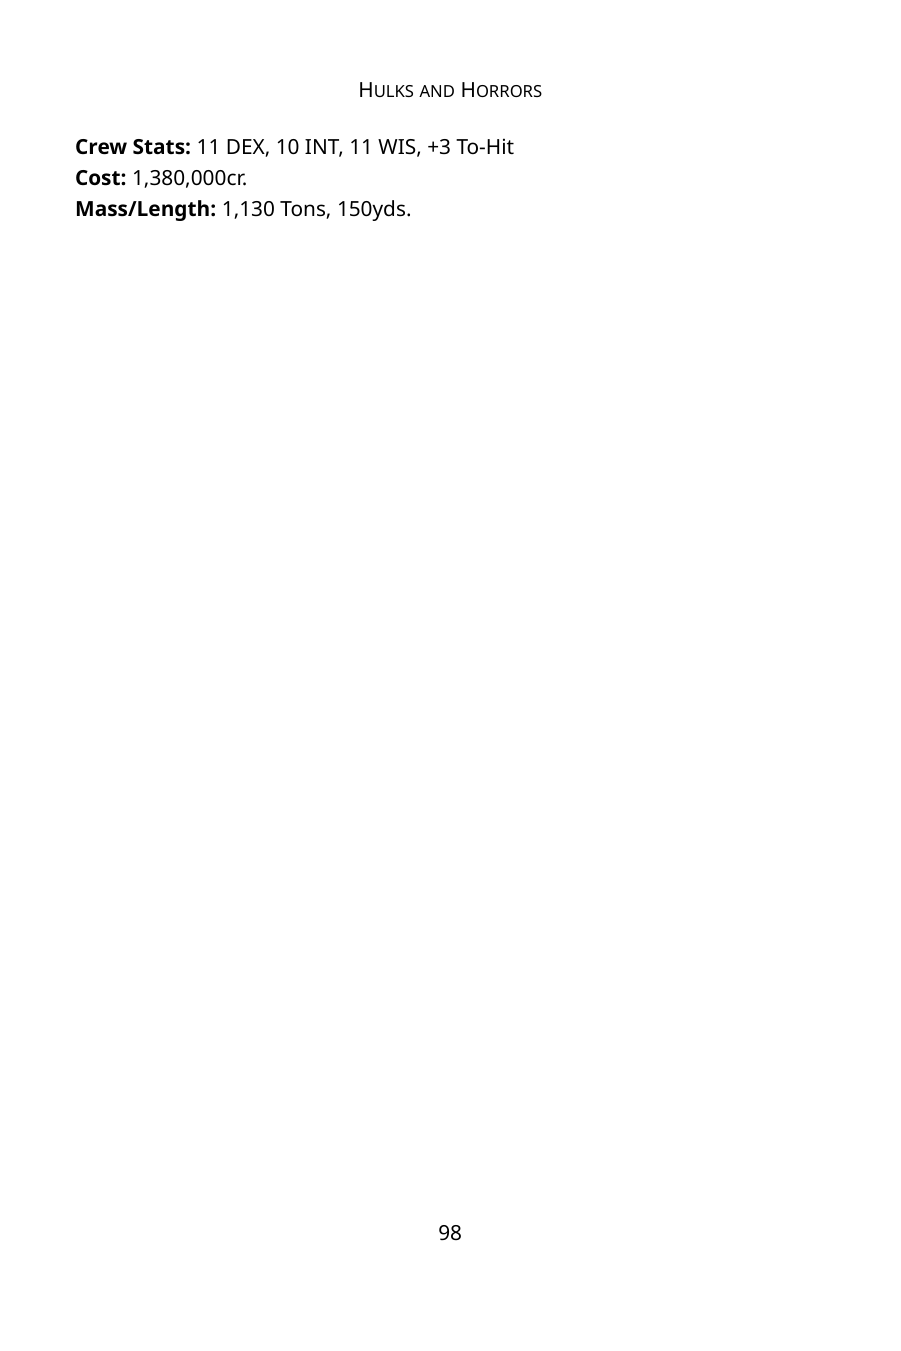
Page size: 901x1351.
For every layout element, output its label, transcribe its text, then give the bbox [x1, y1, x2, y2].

text Mass/Length: 1,130 Tons, 150yds. [75, 194, 825, 223]
text Crew Stats: 11 DEX, 10 INT, 11 WIS, +3 To-Hit [75, 132, 825, 160]
text Cost: 1,380,000cr. [75, 163, 825, 192]
